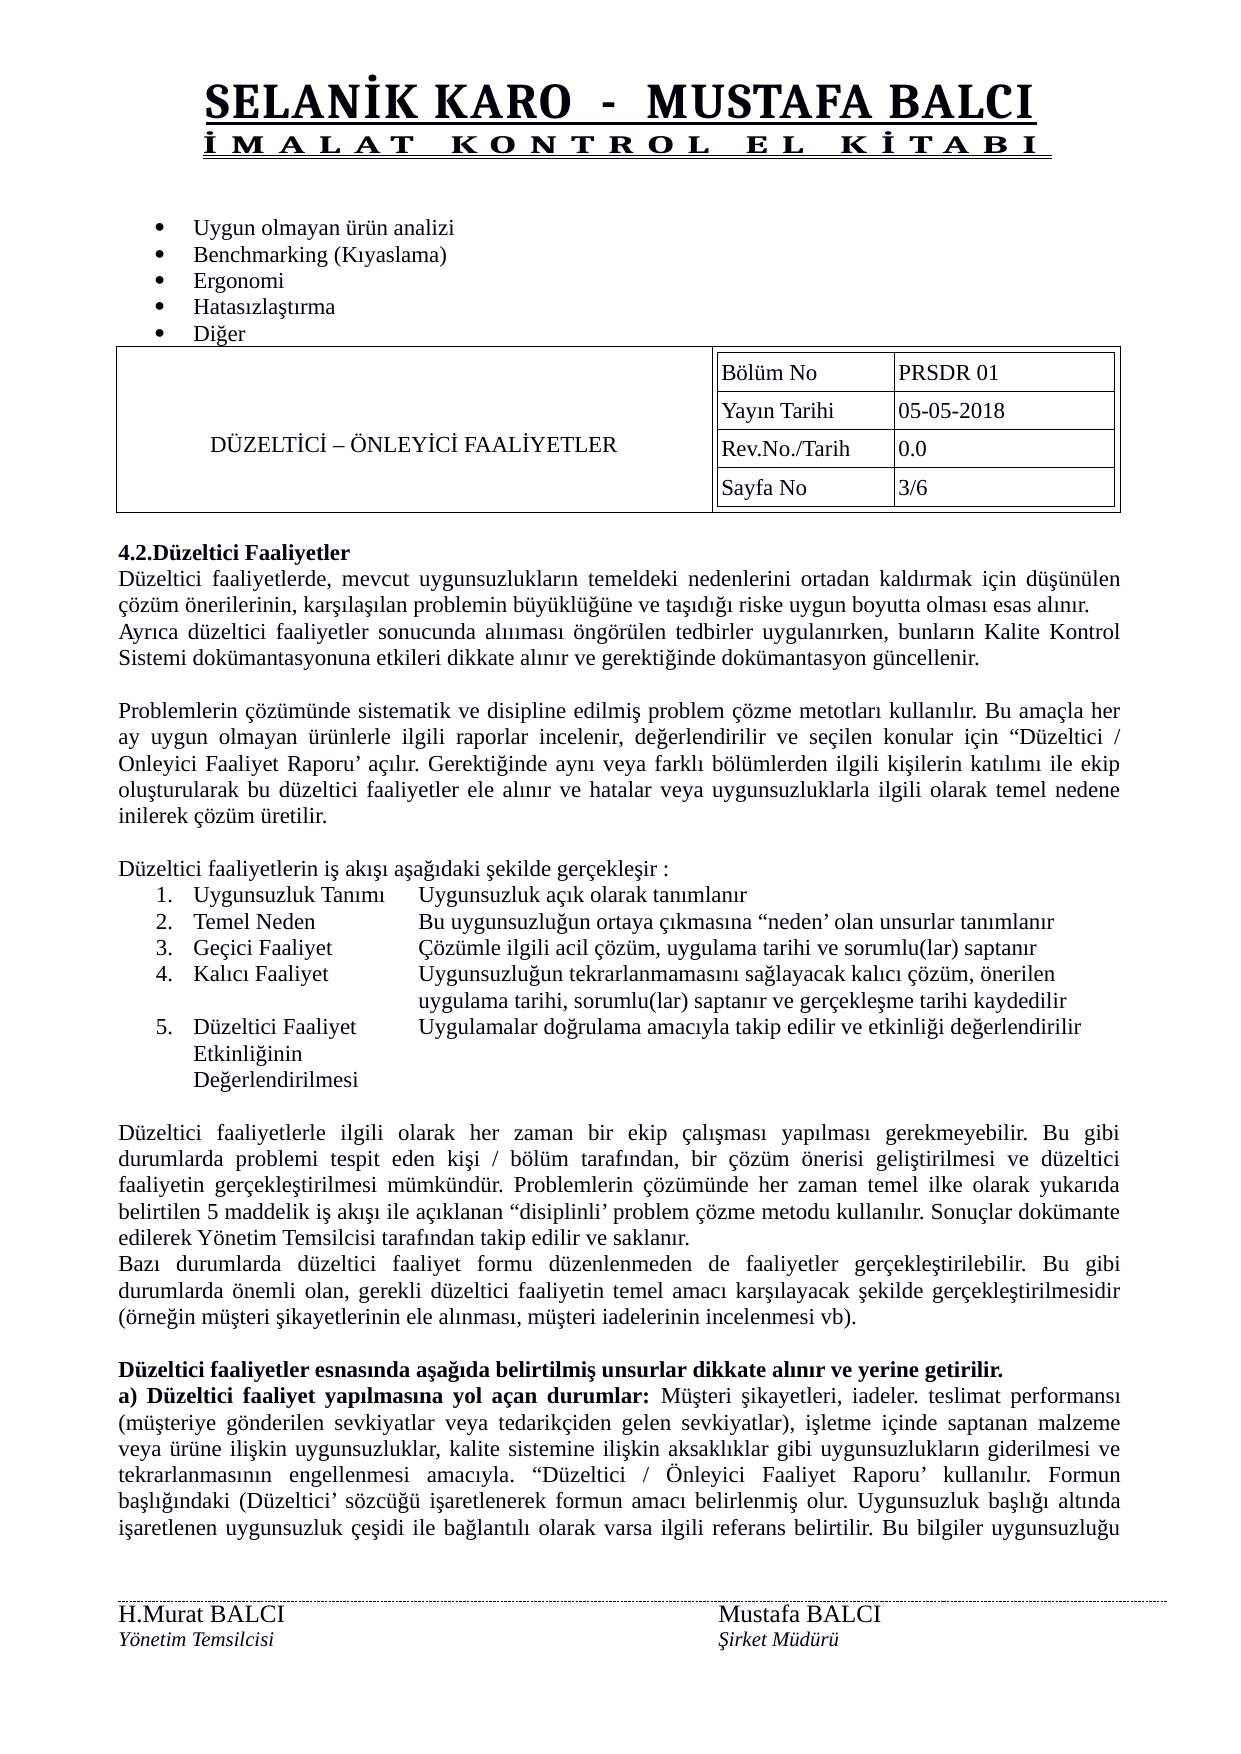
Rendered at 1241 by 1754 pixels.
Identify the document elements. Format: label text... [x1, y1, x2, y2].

text Ayrıca düzeltici faaliyetler sonucunda alıııması öngörülen tedbirler uygulanırken, bunların Kalite Kontrol Sistemi dokümantasyonuna etkileri dikkate alınır ve gerektiğinde dokümantasyon güncellenir. [118, 618, 1122, 671]
table_cell 05-05-2018 [895, 392, 1114, 429]
text a) Düzeltici faaliyet yapılmasına yol açan durumlar: Müşteri şikayetleri, iadeler. teslimat performansı (müşteriye gönderilen sevkiyatlar veya tedarikçiden gelen sevkiyatlar), işletme içinde saptanan malzeme veya ürüne ilişkin uygunsuzluklar, kalite sistemine ilişkin aksaklıklar gibi uygunsuzlukların giderilmesi ve tekrarlanmasının engellenmesi amacıyla. “Düzeltici / Önleyici Faaliyet Raporu’ kullanılır. Formun başlığındaki (Düzeltici’ sözcüğü işaretlenerek formun amacı belirlenmiş olur. Uygunsuzluk başlığı altında işaretlenen uygunsuzluk çeşidi ile bağlantılı olarak varsa ilgili referans belirtilir. Bu bilgiler uygunsuzluğu [118, 1382, 1122, 1540]
table_header DÜZELTİCİ – ÖNLEYİCİ FAALİYETLER [117, 347, 712, 512]
table_header PRSDR 01 [895, 353, 1114, 391]
list Düzeltici Faaliyet Uygulamalar doğrulama amacıyla takip edilir ve etkinliği değerlendirilir [156, 1013, 1122, 1039]
text Problemlerin çözümünde sistematik ve disipline edilmiş problem çözme metotları kullanılır. Bu amaçla her ay uygun olmayan ürünlerle ilgili raporlar incelenir, değerlendirilir ve seçilen konular için “Düzeltici / Onleyici Faaliyet Raporu’ açılır. Gerektiğinde aynı veya farklı bölümlerden ilgili kişilerin katılımı ile ekip oluşturularak bu düzeltici faaliyetler ele alınır ve hatalar veya uygunsuzluklarla ilgili olarak temel nedene inilerek çözüm üretilir. [118, 697, 1122, 829]
list Temel Neden Bu uygunsuzluğun ortaya çıkmasına “neden’ olan unsurlar tanımlanır [156, 908, 1122, 934]
table_cell 3/6 [895, 468, 1114, 506]
table_cell 0.0 [895, 430, 1114, 467]
list Kalıcı Faaliyet Uygunsuzluğun tekrarlanmamasını sağlayacak kalıcı çözüm, önerilen uygulama tarihi, sorumlu(lar) saptanır ve gerçekleşme tarihi kaydedilir [156, 961, 1122, 1013]
list Uygun olmayan ürün analizi [156, 214, 1122, 241]
list Uygunsuzluk Tanımı Uygunsuzluk açık olarak tanımlanır [156, 881, 1122, 908]
list Benchmarking (Kıyaslama) [156, 241, 1122, 267]
table_header Bölüm No [718, 353, 894, 391]
list Ergonomi [156, 267, 1122, 293]
list Diğer [156, 320, 1122, 346]
text Düzeltici faaliyetlerde, mevcut uygunsuzlukların temeldeki nedenlerini ortadan kaldırmak için düşünülen çözüm önerilerinin, karşılaşılan problemin büyüklüğüne ve taşıdığı riske uygun boyutta olması esas alınır. [118, 565, 1122, 618]
text Düzeltici faaliyetler esnasında aşağıda belirtilmiş unsurlar dikkate alınır ve yerine getirilir. [118, 1356, 1122, 1382]
text Bazı durumlarda düzeltici faaliyet formu düzenlenmeden de faaliyetler gerçekleştirilebilir. Bu gibi durumlarda önemli olan, gerekli düzeltici faaliyetin temel amacı karşılayacak şekilde gerçekleştirilmesidir (örneğin müşteri şikayetlerinin ele alınması, müşteri iadelerinin incelenmesi vb). [118, 1250, 1122, 1329]
text 4.2.Düzeltici Faaliyetler [118, 539, 1122, 565]
list Hatasızlaştırma [156, 293, 1122, 320]
text Düzeltici faaliyetlerin iş akışı aşağıdaki şekilde gerçekleşir : [118, 855, 1122, 881]
table_cell Sayfa No [718, 468, 894, 506]
list Geçici Faaliyet Çözümle ilgili acil çözüm, uygulama tarihi ve sorumlu(lar) saptanır [156, 934, 1122, 961]
text Düzeltici faaliyetlerle ilgili olarak her zaman bir ekip çalışması yapılması gerekmeyebilir. Bu gibi durumlarda problemi tespit eden kişi / bölüm tarafından, bir çözüm önerisi geliştirilmesi ve düzeltici faaliyetin gerçekleştirilmesi mümkündür. Problemlerin çözümünde her zaman temel ilke olarak yukarıda belirtilen 5 maddelik iş akışı ile açıklanan “disiplinli’ problem çözme metodu kullanılır. Sonuçlar dokümante edilerek Yönetim Temsilcisi tarafından takip edilir ve saklanır. [118, 1119, 1122, 1250]
text Etkinliğinin [193, 1039, 1122, 1066]
text Değerlendirilmesi [193, 1066, 1122, 1092]
table_cell Yayın Tarihi [718, 392, 894, 429]
table_cell Rev.No./Tarih [718, 430, 894, 467]
table_header [713, 347, 1120, 512]
